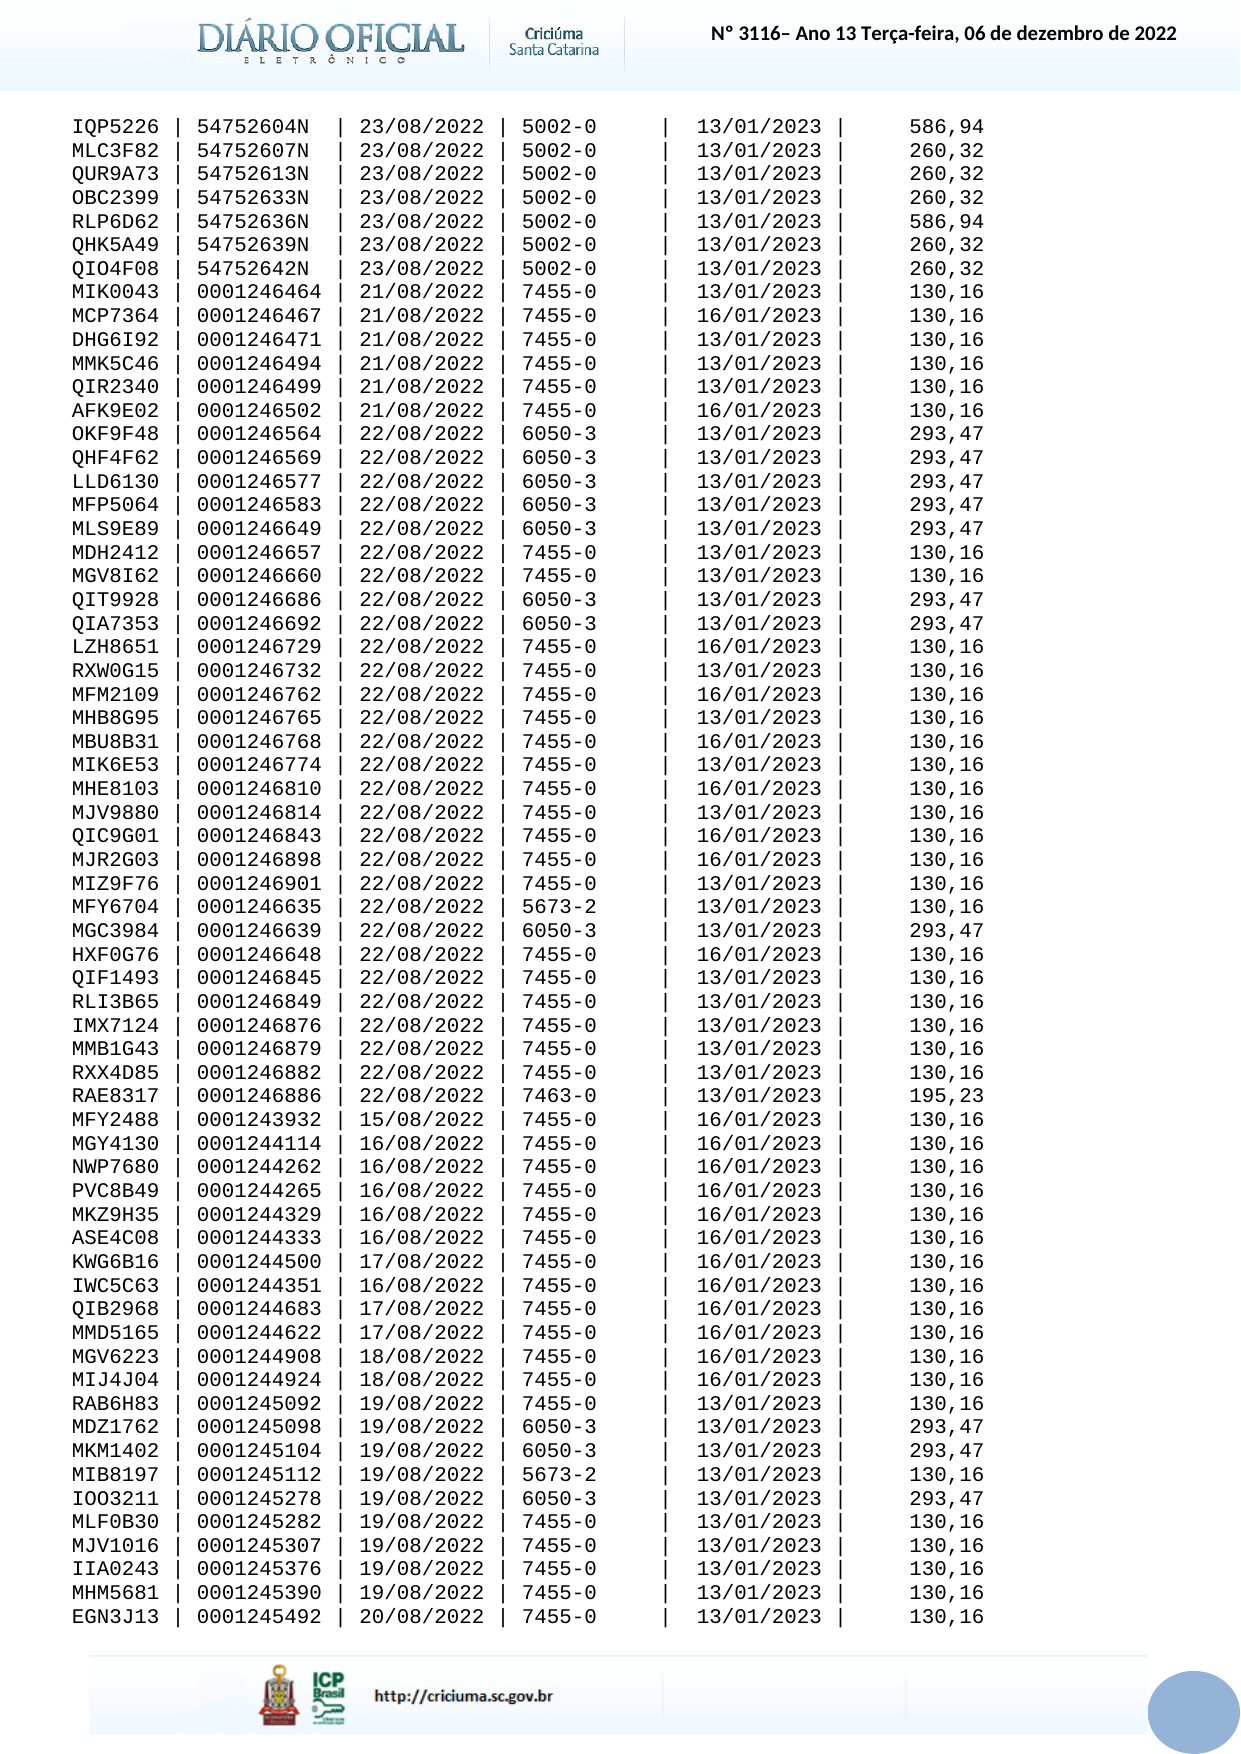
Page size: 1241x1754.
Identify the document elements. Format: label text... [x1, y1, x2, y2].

text MFY6704 | 0001246635 | 22/08/2022 | 5673-2 | 13/01/2023 | 130,16 [59, 896, 1167, 920]
text MFP5064 | 0001246583 | 22/08/2022 | 6050-3 | 13/01/2023 | 293,47 [59, 494, 1167, 518]
text QIB2968 | 0001244683 | 17/08/2022 | 7455-0 | 16/01/2023 | 130,16 [59, 1298, 1167, 1322]
text QUR9A73 | 54752613N | 23/08/2022 | 5002-0 | 13/01/2023 | 260,32 [59, 163, 1167, 187]
text MMD5165 | 0001244622 | 17/08/2022 | 7455-0 | 16/01/2023 | 130,16 [59, 1322, 1167, 1346]
text MDH2412 | 0001246657 | 22/08/2022 | 7455-0 | 13/01/2023 | 130,16 [59, 542, 1167, 565]
text MIB8197 | 0001245112 | 19/08/2022 | 5673-2 | 13/01/2023 | 130,16 [59, 1464, 1167, 1487]
text IWC5C63 | 0001244351 | 16/08/2022 | 7455-0 | 16/01/2023 | 130,16 [59, 1275, 1167, 1298]
text MJV1016 | 0001245307 | 19/08/2022 | 7455-0 | 13/01/2023 | 130,16 [59, 1535, 1167, 1558]
text OKF9F48 | 0001246564 | 22/08/2022 | 6050-3 | 13/01/2023 | 293,47 [59, 423, 1167, 447]
text MCP7364 | 0001246467 | 21/08/2022 | 7455-0 | 16/01/2023 | 130,16 [59, 305, 1167, 329]
text QIC9G01 | 0001246843 | 22/08/2022 | 7455-0 | 16/01/2023 | 130,16 [59, 825, 1167, 849]
text MFY2488 | 0001243932 | 15/08/2022 | 7455-0 | 16/01/2023 | 130,16 [59, 1109, 1167, 1133]
text RAE8317 | 0001246886 | 22/08/2022 | 7463-0 | 13/01/2023 | 195,23 [59, 1086, 1167, 1109]
text MKM1402 | 0001245104 | 19/08/2022 | 6050-3 | 13/01/2023 | 293,47 [59, 1440, 1167, 1464]
text MLS9E89 | 0001246649 | 22/08/2022 | 6050-3 | 13/01/2023 | 293,47 [59, 518, 1167, 542]
text MLC3F82 | 54752607N | 23/08/2022 | 5002-0 | 13/01/2023 | 260,32 [59, 140, 1167, 163]
text MJR2G03 | 0001246898 | 22/08/2022 | 7455-0 | 16/01/2023 | 130,16 [59, 849, 1167, 873]
text RXX4D85 | 0001246882 | 22/08/2022 | 7455-0 | 13/01/2023 | 130,16 [59, 1062, 1167, 1086]
text IQP5226 | 54752604N | 23/08/2022 | 5002-0 | 13/01/2023 | 586,94 [59, 116, 1167, 140]
text MMK5C46 | 0001246494 | 21/08/2022 | 7455-0 | 13/01/2023 | 130,16 [59, 352, 1167, 376]
text LLD6130 | 0001246577 | 22/08/2022 | 6050-3 | 13/01/2023 | 293,47 [59, 471, 1167, 494]
text IMX7124 | 0001246876 | 22/08/2022 | 7455-0 | 13/01/2023 | 130,16 [59, 1014, 1167, 1038]
text OBC2399 | 54752633N | 23/08/2022 | 5002-0 | 13/01/2023 | 260,32 [59, 187, 1167, 211]
text MGV6223 | 0001244908 | 18/08/2022 | 7455-0 | 16/01/2023 | 130,16 [59, 1346, 1167, 1369]
text QIT9928 | 0001246686 | 22/08/2022 | 6050-3 | 13/01/2023 | 293,47 [59, 589, 1167, 613]
text MKZ9H35 | 0001244329 | 16/08/2022 | 7455-0 | 16/01/2023 | 130,16 [59, 1204, 1167, 1227]
text MGC3984 | 0001246639 | 22/08/2022 | 6050-3 | 13/01/2023 | 293,47 [59, 920, 1167, 944]
text MGV8I62 | 0001246660 | 22/08/2022 | 7455-0 | 13/01/2023 | 130,16 [59, 565, 1167, 589]
text MJV9880 | 0001246814 | 22/08/2022 | 7455-0 | 13/01/2023 | 130,16 [59, 802, 1167, 825]
text PVC8B49 | 0001244265 | 16/08/2022 | 7455-0 | 16/01/2023 | 130,16 [59, 1180, 1167, 1204]
text RXW0G15 | 0001246732 | 22/08/2022 | 7455-0 | 13/01/2023 | 130,16 [59, 660, 1167, 683]
text MLF0B30 | 0001245282 | 19/08/2022 | 7455-0 | 13/01/2023 | 130,16 [59, 1511, 1167, 1535]
text QIR2340 | 0001246499 | 21/08/2022 | 7455-0 | 13/01/2023 | 130,16 [59, 376, 1167, 400]
text RAB6H83 | 0001245092 | 19/08/2022 | 7455-0 | 13/01/2023 | 130,16 [59, 1393, 1167, 1417]
text QHK5A49 | 54752639N | 23/08/2022 | 5002-0 | 13/01/2023 | 260,32 [59, 234, 1167, 258]
text QIO4F08 | 54752642N | 23/08/2022 | 5002-0 | 13/01/2023 | 260,32 [59, 258, 1167, 282]
text MIK0043 | 0001246464 | 21/08/2022 | 7455-0 | 13/01/2023 | 130,16 [59, 282, 1167, 305]
text HXF0G76 | 0001246648 | 22/08/2022 | 7455-0 | 16/01/2023 | 130,16 [59, 944, 1167, 967]
text QIA7353 | 0001246692 | 22/08/2022 | 6050-3 | 13/01/2023 | 293,47 [59, 613, 1167, 636]
text MHM5681 | 0001245390 | 19/08/2022 | 7455-0 | 13/01/2023 | 130,16 [59, 1582, 1167, 1606]
text IIA0243 | 0001245376 | 19/08/2022 | 7455-0 | 13/01/2023 | 130,16 [59, 1558, 1167, 1582]
text RLP6D62 | 54752636N | 23/08/2022 | 5002-0 | 13/01/2023 | 586,94 [59, 211, 1167, 234]
text MDZ1762 | 0001245098 | 19/08/2022 | 6050-3 | 13/01/2023 | 293,47 [59, 1417, 1167, 1440]
text KWG6B16 | 0001244500 | 17/08/2022 | 7455-0 | 16/01/2023 | 130,16 [59, 1251, 1167, 1275]
text MBU8B31 | 0001246768 | 22/08/2022 | 7455-0 | 16/01/2023 | 130,16 [59, 731, 1167, 754]
text QIF1493 | 0001246845 | 22/08/2022 | 7455-0 | 13/01/2023 | 130,16 [59, 967, 1167, 991]
text EGN3J13 | 0001245492 | 20/08/2022 | 7455-0 | 13/01/2023 | 130,16 [59, 1606, 1167, 1629]
text MIK6E53 | 0001246774 | 22/08/2022 | 7455-0 | 13/01/2023 | 130,16 [59, 754, 1167, 778]
text MFM2109 | 0001246762 | 22/08/2022 | 7455-0 | 16/01/2023 | 130,16 [59, 683, 1167, 707]
text MIJ4J04 | 0001244924 | 18/08/2022 | 7455-0 | 16/01/2023 | 130,16 [59, 1369, 1167, 1393]
text ASE4C08 | 0001244333 | 16/08/2022 | 7455-0 | 16/01/2023 | 130,16 [59, 1227, 1167, 1251]
text RLI3B65 | 0001246849 | 22/08/2022 | 7455-0 | 13/01/2023 | 130,16 [59, 991, 1167, 1014]
text NWP7680 | 0001244262 | 16/08/2022 | 7455-0 | 16/01/2023 | 130,16 [59, 1156, 1167, 1180]
text MHB8G95 | 0001246765 | 22/08/2022 | 7455-0 | 13/01/2023 | 130,16 [59, 707, 1167, 731]
text AFK9E02 | 0001246502 | 21/08/2022 | 7455-0 | 16/01/2023 | 130,16 [59, 400, 1167, 423]
text MMB1G43 | 0001246879 | 22/08/2022 | 7455-0 | 13/01/2023 | 130,16 [59, 1038, 1167, 1062]
text MIZ9F76 | 0001246901 | 22/08/2022 | 7455-0 | 13/01/2023 | 130,16 [59, 873, 1167, 896]
text LZH8651 | 0001246729 | 22/08/2022 | 7455-0 | 16/01/2023 | 130,16 [59, 636, 1167, 660]
text IOO3211 | 0001245278 | 19/08/2022 | 6050-3 | 13/01/2023 | 293,47 [59, 1487, 1167, 1511]
text MGY4130 | 0001244114 | 16/08/2022 | 7455-0 | 16/01/2023 | 130,16 [59, 1133, 1167, 1156]
text QHF4F62 | 0001246569 | 22/08/2022 | 6050-3 | 13/01/2023 | 293,47 [59, 447, 1167, 471]
text DHG6I92 | 0001246471 | 21/08/2022 | 7455-0 | 13/01/2023 | 130,16 [59, 329, 1167, 352]
text MHE8103 | 0001246810 | 22/08/2022 | 7455-0 | 16/01/2023 | 130,16 [59, 778, 1167, 802]
